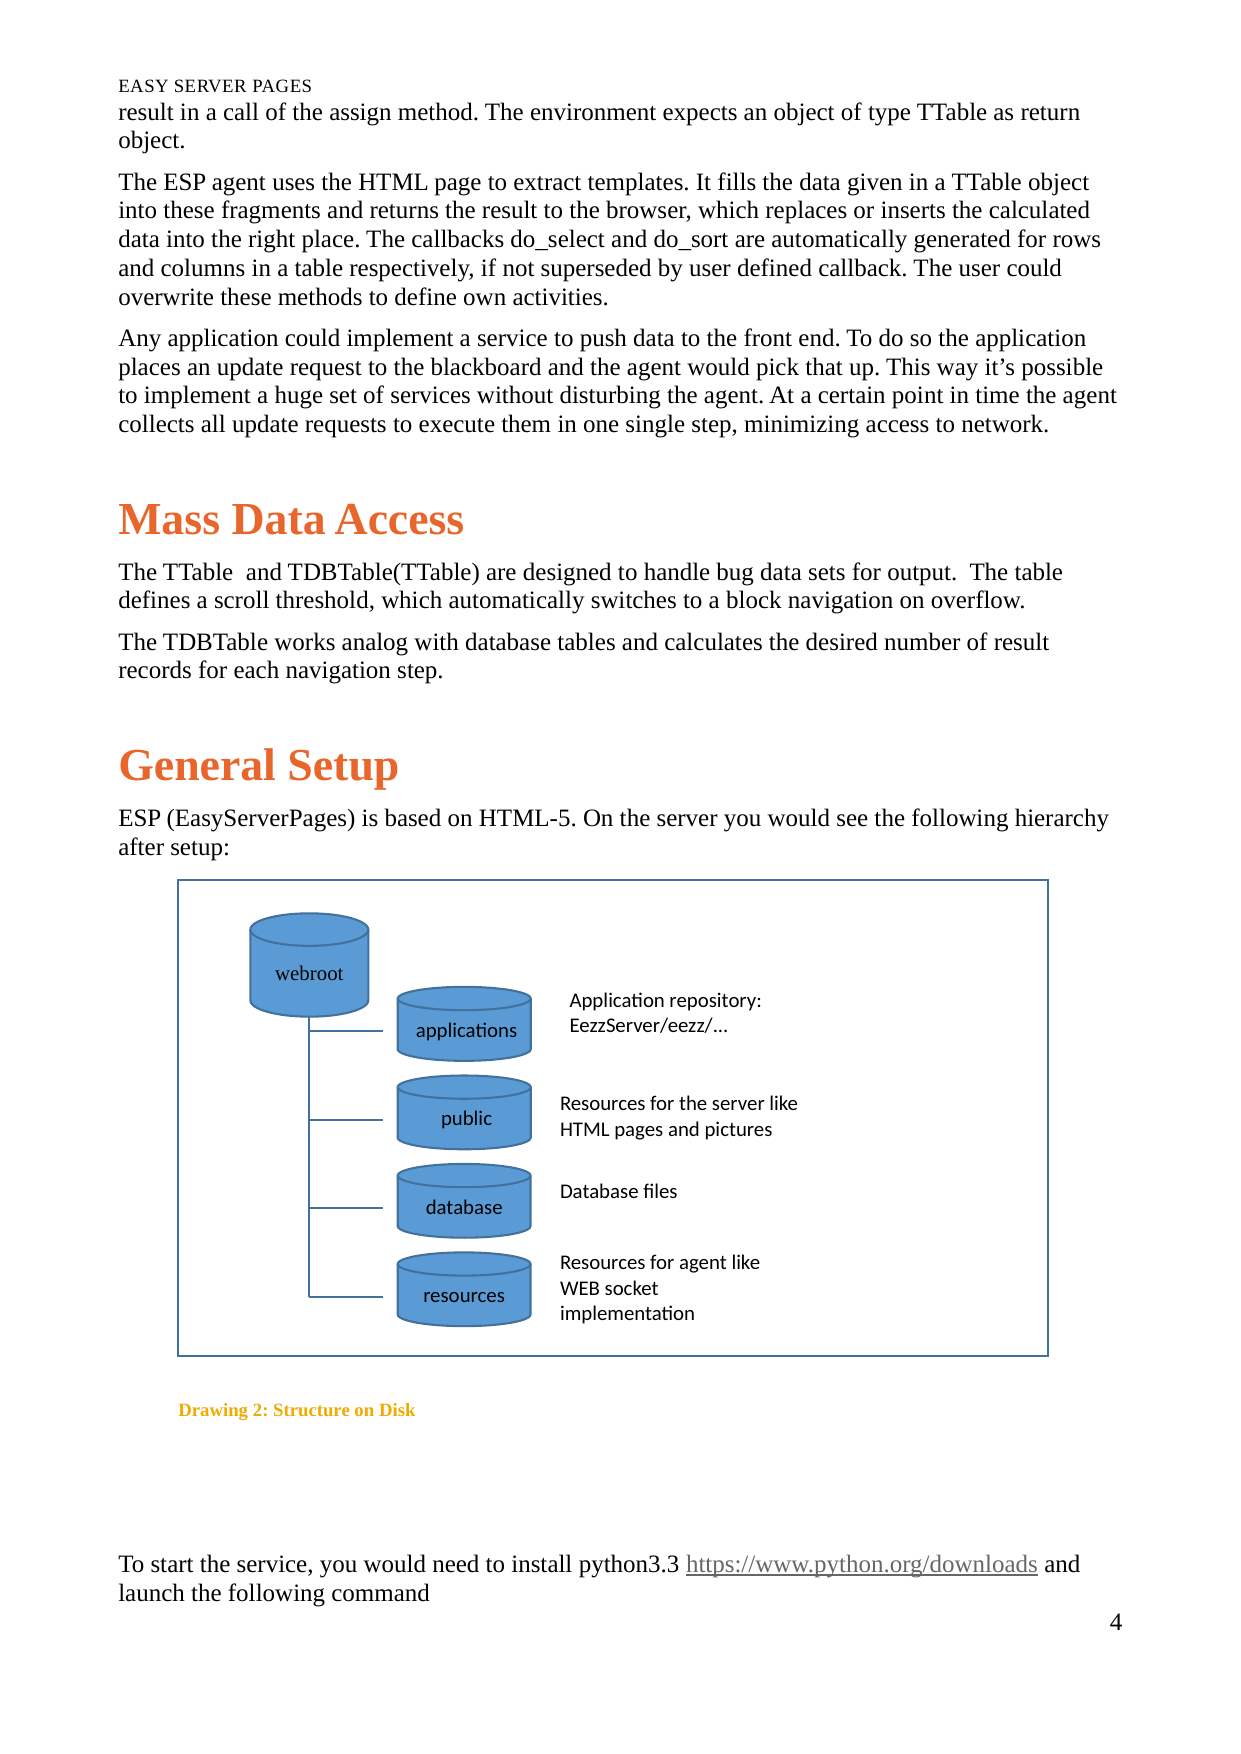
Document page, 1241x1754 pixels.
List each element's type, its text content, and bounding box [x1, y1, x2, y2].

text Any application could implement a service to push data to the front end. To do so the application places an update request to the blackboard and the agent would pick that up. This way it’s possible to implement a huge set of services without disturbing the agent. At a certain point in time the agent collects all update requests to execute them in one single step, minimizing access to network. [118, 323, 1122, 438]
text The ESP agent uses the HTML page to extract templates. It fills the data given in a TTable object into these fragments and returns the result to the browser, which replaces or inserts the calculated data into the right place. The callbacks do_select and do_sort are automatically generated for rows and columns in a table respectively, if not superseded by user defined callback. The user could overwrite these methods to define own activities. [118, 167, 1122, 310]
text result in a call of the assign method. The environment expects an object of type TTable as return object. [118, 97, 1122, 154]
subtitle Mass Data Access [118, 492, 1122, 544]
text Drawing 2: Structure on Disk [178, 1399, 1048, 1421]
text The TDBTable works analog with database tables and calculates the desired number of result records for each navigation step. [118, 627, 1122, 684]
subtitle General Setup [118, 738, 1122, 791]
text ESP (EasyServerPages) is based on HTML-5. On the server you would see the following hierarchy after setup: [118, 803, 1122, 861]
text The TTable and TDBTable(TTable) are designed to handle bug data sets for output. The table defines a scroll threshold, which automatically switches to a block navigation on overflow. [118, 557, 1122, 614]
text To start the service, you would need to install python3.3 https://www.python.org/downloads and launch the following command [118, 1549, 1122, 1607]
